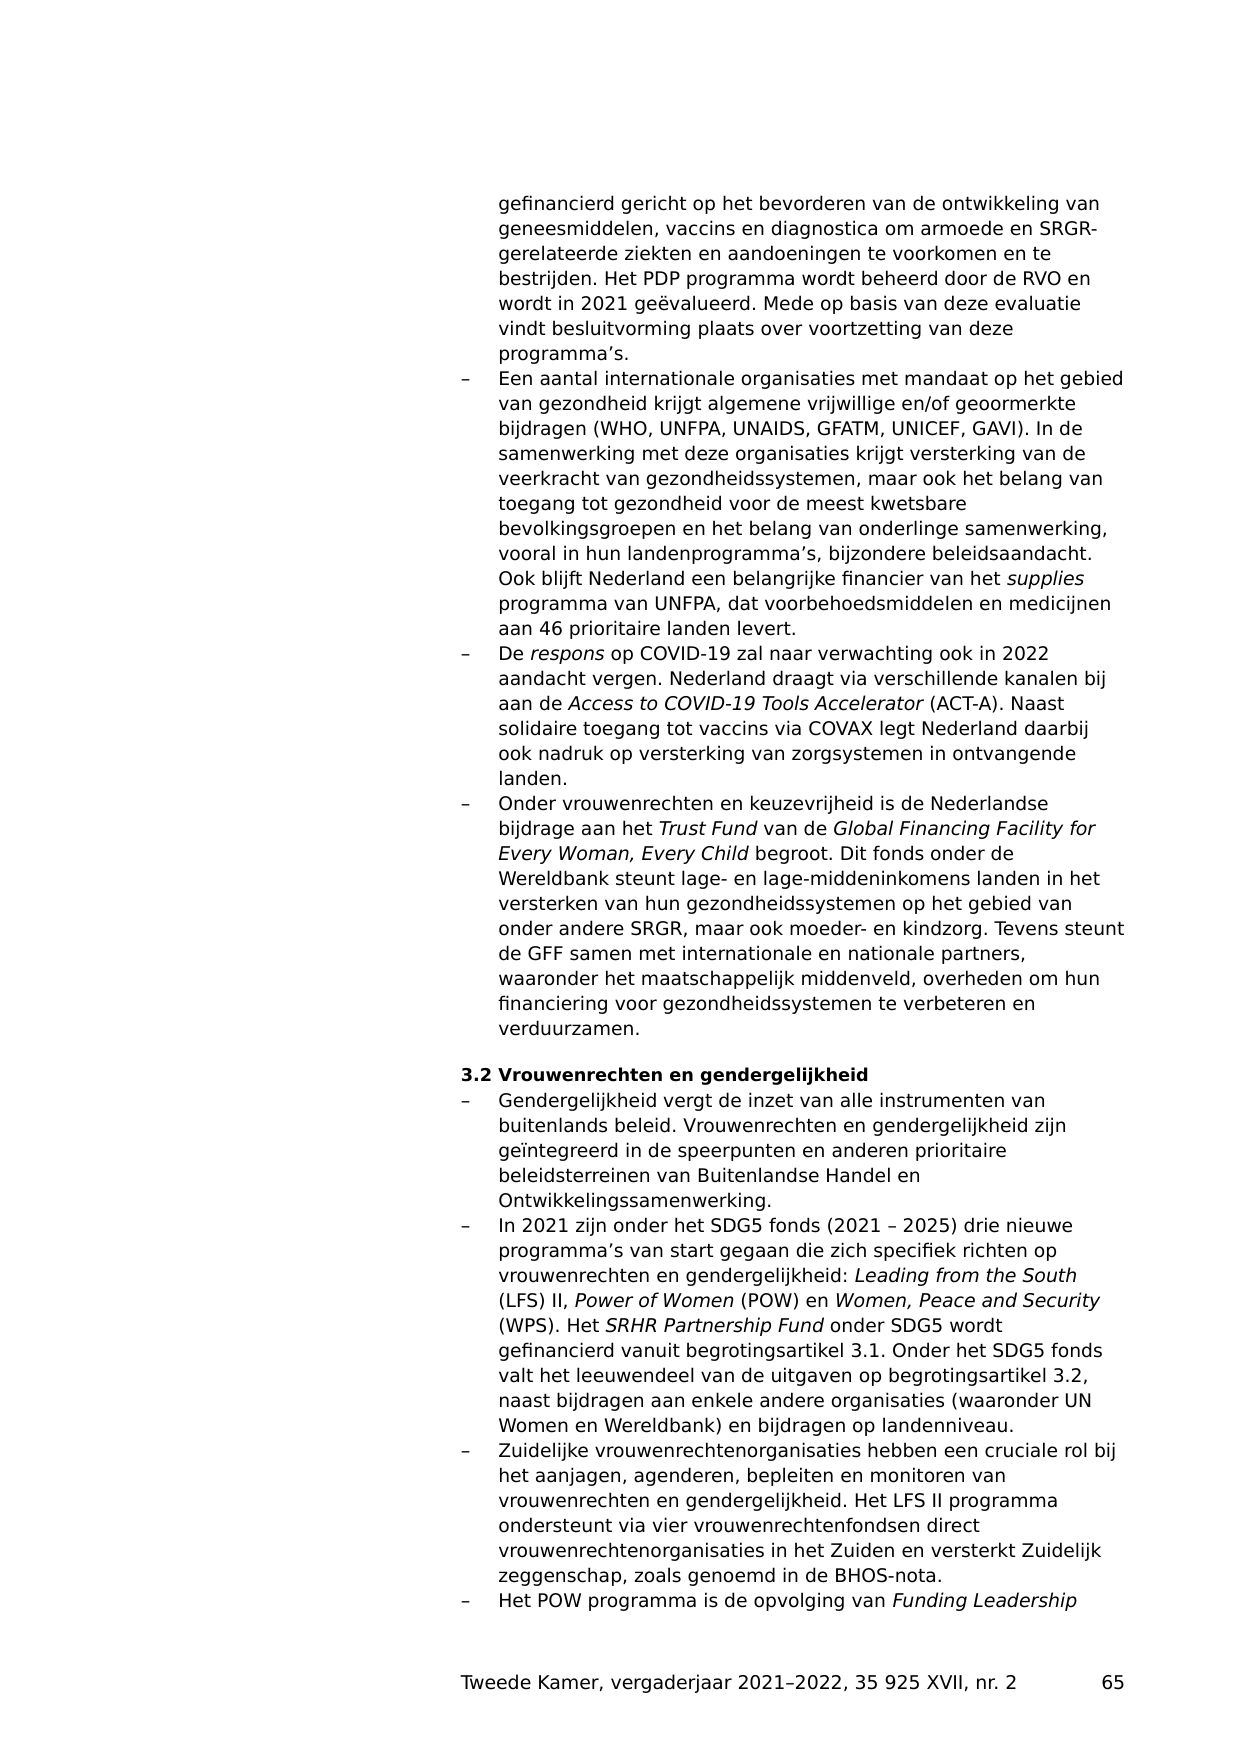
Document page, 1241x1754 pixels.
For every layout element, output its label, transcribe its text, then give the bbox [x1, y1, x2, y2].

list Onder vrouwenrechten en keuzevrijheid is de Nederlandse bijdrage aan het Trust Fund van de Global Financing Facility for Every Woman, Every Child begroot. Dit fonds onder de Wereldbank steunt lage- en lage-middeninkomens landen in het versterken van hun gezondheidssystemen op het gebied van onder andere SRGR, maar ook moeder- en kindzorg. Tevens steunt de GFF samen met internationale en nationale partners, waaronder het maatschappelijk middenveld, overheden om hun financiering voor gezondheidssystemen te verbeteren en verduurzamen. [461, 791, 1125, 1041]
list Het POW programma is de opvolging van Funding Leadership [461, 1588, 1125, 1613]
list In 2021 zijn onder het SDG5 fonds (2021 – 2025) drie nieuwe programma’s van start gegaan die zich specifiek richten op vrouwenrechten en gendergelijkheid: Leading from the South (LFS) II, Power of Women (POW) en Women, Peace and Security (WPS). Het SRHR Partnership Fund onder SDG5 wordt gefinancierd vanuit begrotingsartikel 3.1. Onder het SDG5 fonds valt het leeuwendeel van de uitgaven op begrotingsartikel 3.2, naast bijdragen aan enkele andere organisaties (waaronder UN Women en Wereldbank) en bijdragen op landenniveau. [461, 1213, 1125, 1438]
list Gendergelijkheid vergt de inzet van alle instrumenten van buitenlands beleid. Vrouwenrechten en gendergelijkheid zijn geïntegreerd in de speerpunten en anderen prioritaire beleidsterreinen van Buitenlandse Handel en Ontwikkelingssamenwerking. [461, 1088, 1125, 1213]
list De respons op COVID-19 zal naar verwachting ook in 2022 aandacht vergen. Nederland draagt via verschillende kanalen bij aan de Access to COVID-19 Tools Accelerator (ACT-A). Naast solidaire toegang tot vaccins via COVAX legt Nederland daarbij ook nadruk op versterking van zorgsystemen in ontvangende landen. [461, 641, 1125, 791]
list Een aantal internationale organisaties met mandaat op het gebied van gezondheid krijgt algemene vrijwillige en/of geoormerkte bijdragen (WHO, UNFPA, UNAIDS, GFATM, UNICEF, GAVI). In de samenwerking met deze organisaties krijgt versterking van de veerkracht van gezondheidssystemen, maar ook het belang van toegang tot gezondheid voor de meest kwetsbare bevolkingsgroepen en het belang van onderlinge samenwerking, vooral in hun landenprogramma’s, bijzondere beleidsaandacht. Ook blijft Nederland een belangrijke financier van het supplies programma van UNFPA, dat voorbehoedsmiddelen en medicijnen aan 46 prioritaire landen levert. [461, 366, 1125, 641]
list gefinancierd gericht op het bevorderen van de ontwikkeling van geneesmiddelen, vaccins en diagnostica om armoede en SRGR-gerelateerde ziekten en aandoeningen te voorkomen en te bestrijden. Het PDP programma wordt beheerd door de RVO en wordt in 2021 geëvalueerd. Mede op basis van deze evaluatie vindt besluitvorming plaats over voortzetting van deze programma’s. [461, 191, 1125, 366]
list Zuidelijke vrouwenrechtenorganisaties hebben een cruciale rol bij het aanjagen, agenderen, bepleiten en monitoren van vrouwenrechten en gendergelijkheid. Het LFS II programma ondersteunt via vier vrouwenrechtenfondsen direct vrouwenrechtenorganisaties in het Zuiden en versterkt Zuidelijk zeggenschap, zoals genoemd in de BHOS-nota. [461, 1438, 1125, 1588]
text 3.2 Vrouwenrechten en gendergelijkheid [461, 1063, 1125, 1086]
